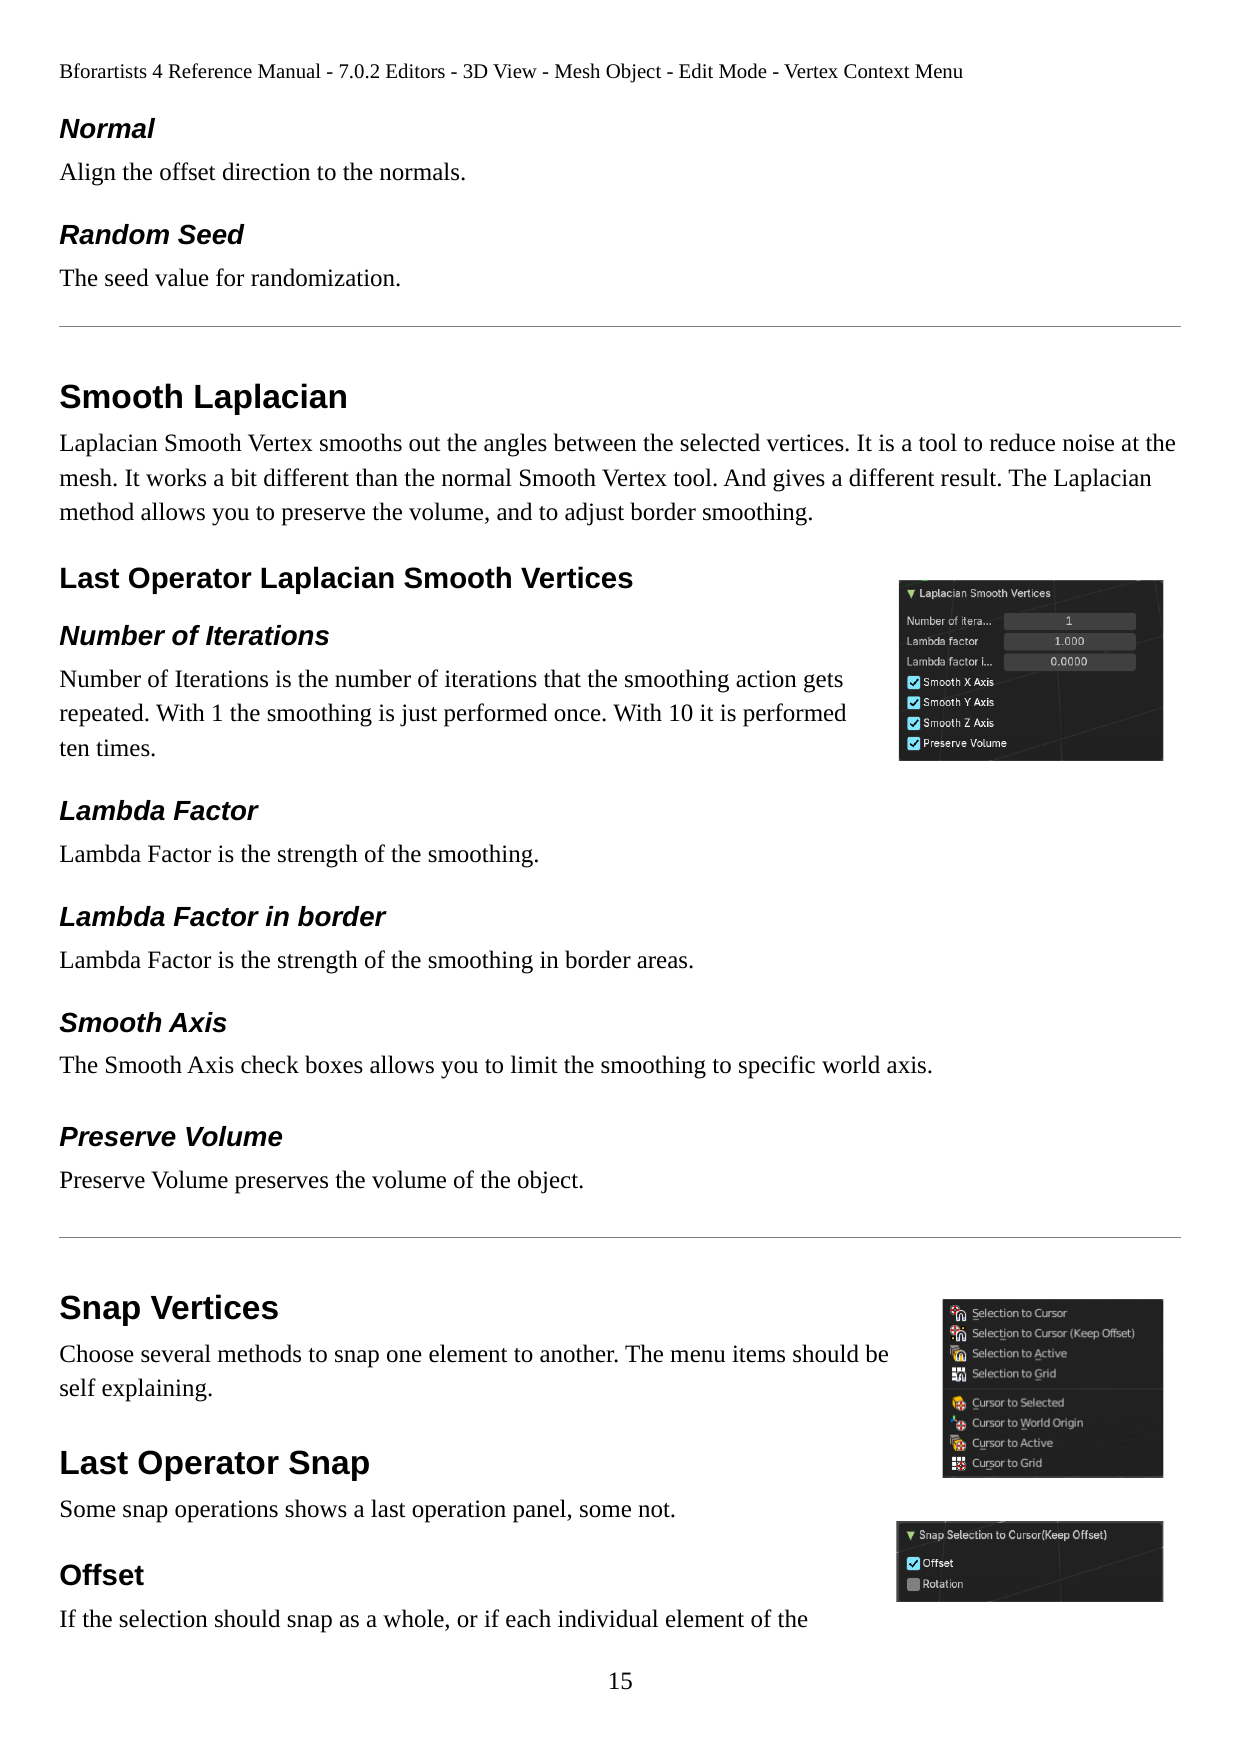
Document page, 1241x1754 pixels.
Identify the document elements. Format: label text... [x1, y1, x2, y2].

subtitle [1164, 619, 1181, 651]
subtitle Preserve Volume [59, 1121, 1181, 1152]
text Number of Iterations is the number of iterations that the smoothing action gets repeated. With 1 the smoothing is just performed once. With 10 it is performed ten times. [59, 664, 1181, 762]
text Laplacian Smooth Vertex smooths out the angles between the selected vertices. It is a tool to reduce noise at the mesh. It works a bit different than the normal Smooth Vertex tool. And gives a different result. The Laplacian method allows you to preserve the volume, and to adjust border smoothing. [59, 428, 1181, 526]
text Lambda Factor is the strength of the smoothing. [59, 839, 1181, 867]
text The Smooth Axis check boxes allows you to limit the smoothing to specific world axis. [59, 1051, 1181, 1108]
subtitle Number of Iterations [59, 619, 898, 651]
picture [896, 1521, 1164, 1602]
picture [898, 580, 1164, 761]
subtitle Smooth Laplacian [59, 377, 1181, 416]
text If the selection should snap as a whole, or if each individual element of the [59, 1604, 1181, 1633]
subtitle Random Seed [59, 218, 1181, 250]
subtitle [1164, 1558, 1181, 1592]
picture [942, 1299, 1164, 1478]
text The seed value for randomization. [59, 263, 1181, 292]
text Preserve Volume preserves the volume of the object. [59, 1165, 1181, 1194]
text Align the offset direction to the normals. [59, 157, 1181, 186]
subtitle Smooth Axis [59, 1006, 1181, 1038]
subtitle Offset [59, 1558, 896, 1592]
subtitle Snap Vertices [59, 1287, 1181, 1326]
subtitle Normal [59, 113, 1181, 144]
subtitle Last Operator Snap [59, 1443, 1181, 1482]
text Choose several methods to snap one element to another. The menu items should be self explaining. [59, 1339, 942, 1402]
text Lambda Factor is the strength of the smoothing in border areas. [59, 945, 1181, 973]
subtitle Last Operator Laplacian Smooth Vertices [59, 561, 1181, 594]
text Some snap operations shows a last operation panel, some not. [59, 1494, 1181, 1523]
subtitle Lambda Factor in border [59, 900, 1181, 932]
subtitle Lambda Factor [59, 794, 1181, 826]
